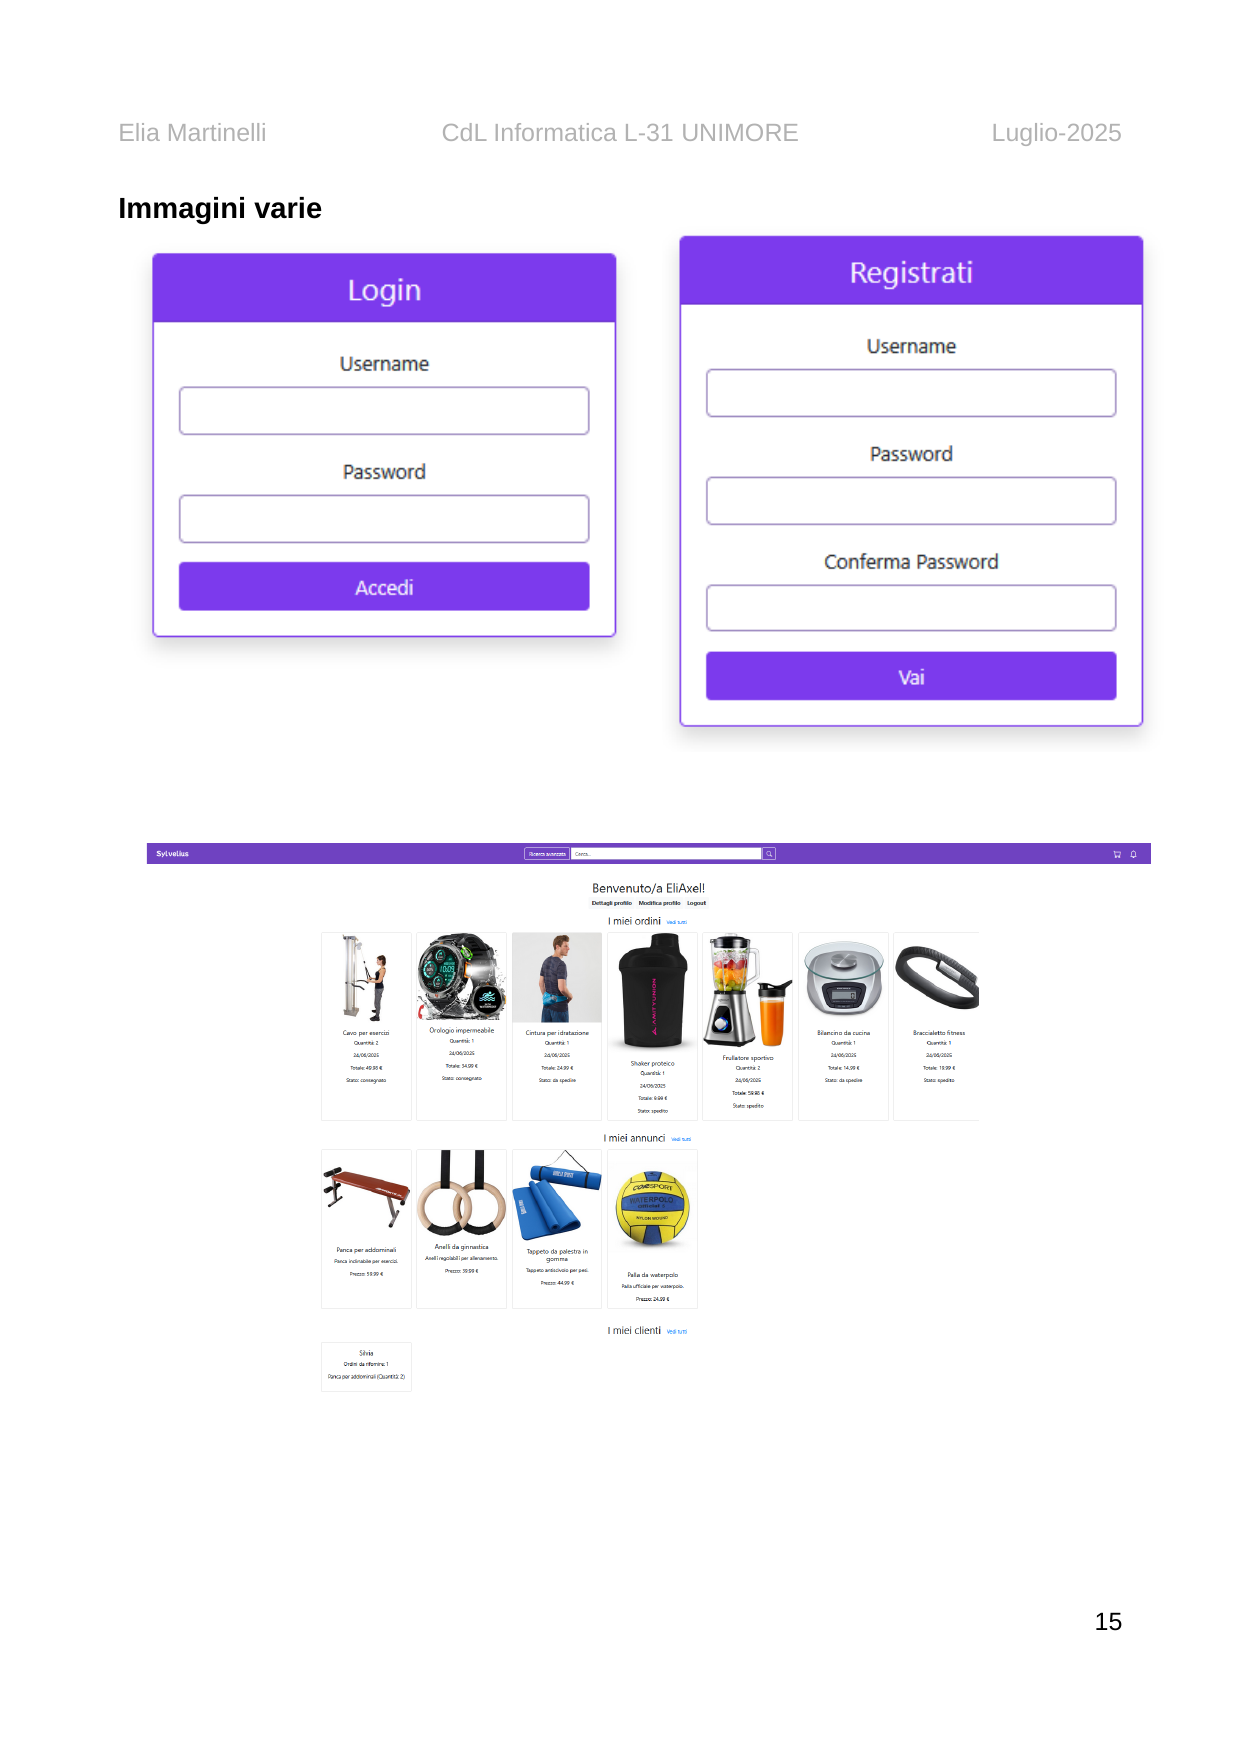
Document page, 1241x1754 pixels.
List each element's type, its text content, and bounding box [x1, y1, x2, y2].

subtitle Immagini varie [118, 191, 1122, 224]
picture [127, 230, 651, 672]
picture [662, 219, 1167, 752]
picture [146, 843, 1151, 1409]
